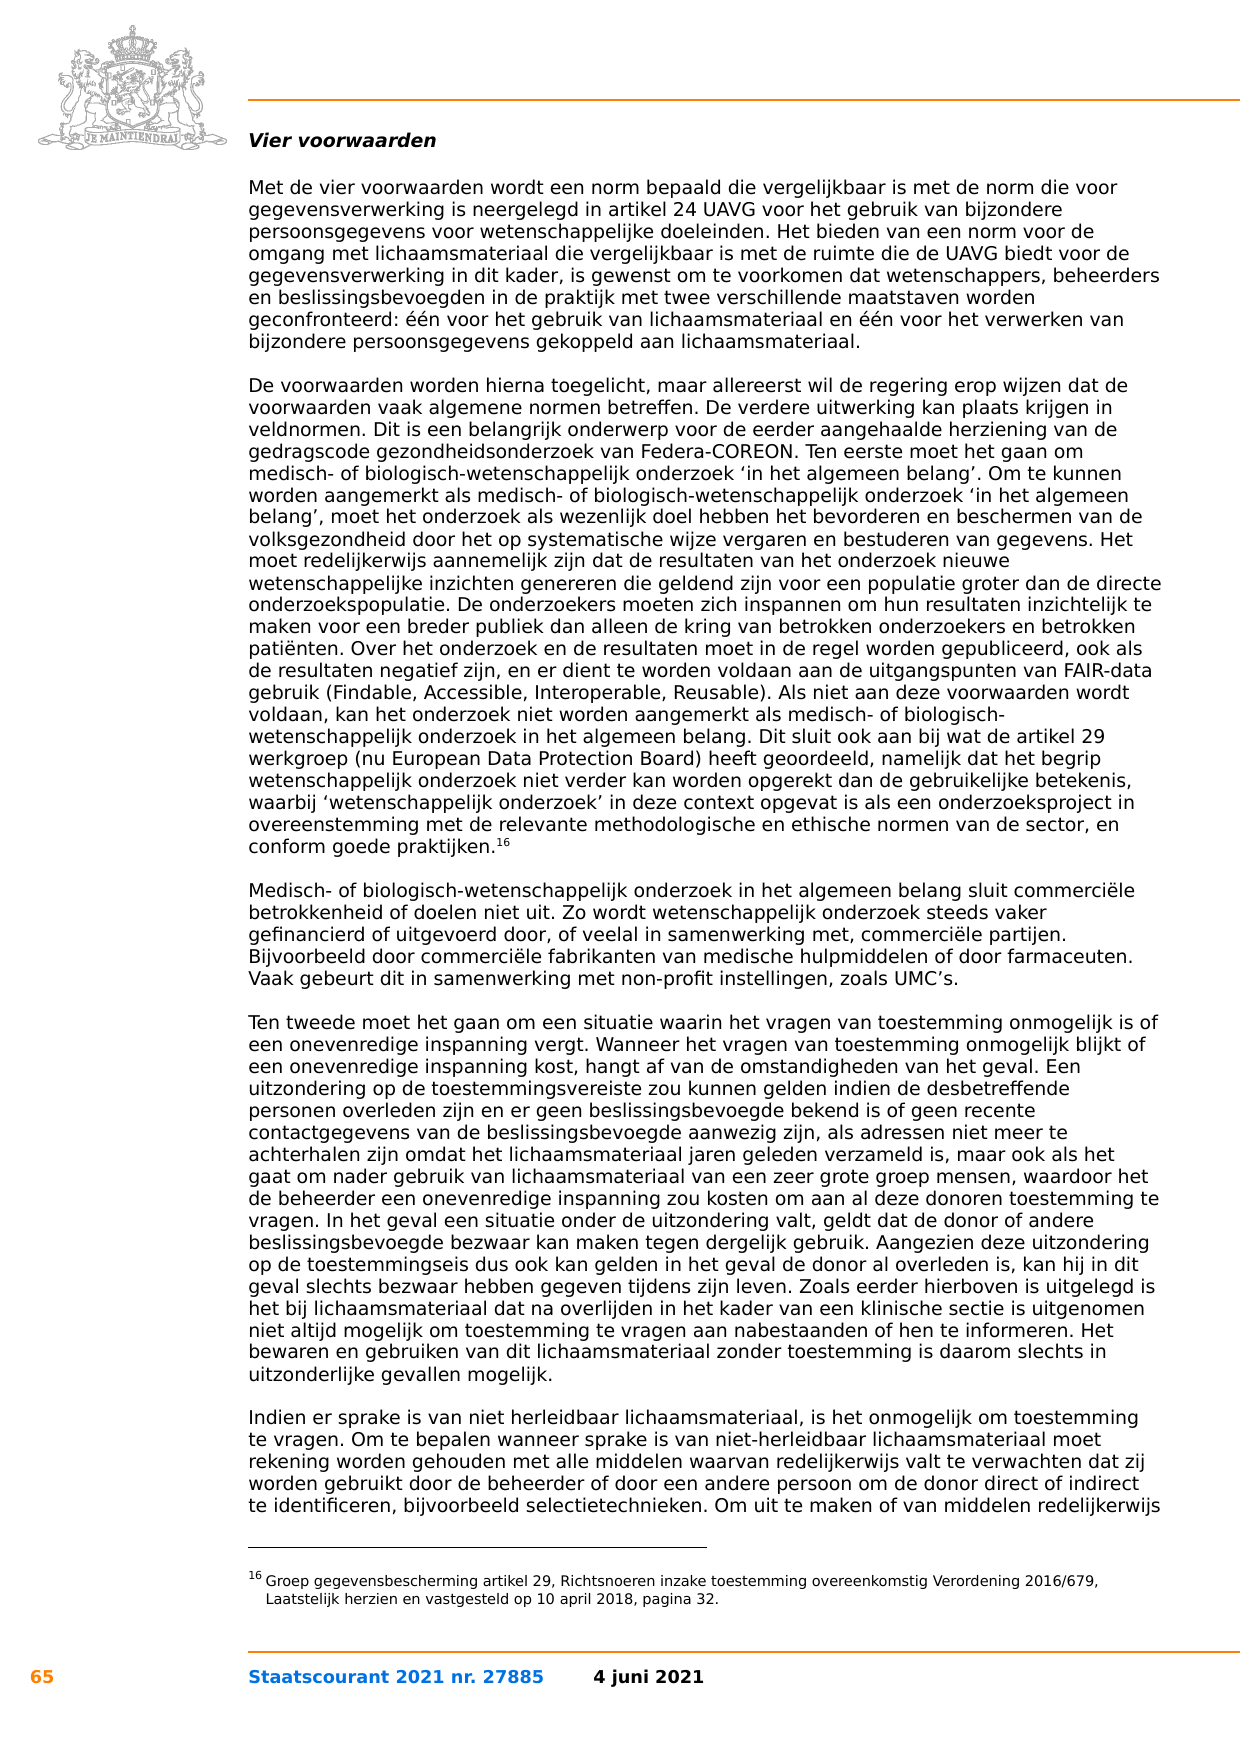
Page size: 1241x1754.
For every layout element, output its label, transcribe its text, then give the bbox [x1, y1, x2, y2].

text Ten tweede moet het gaan om een situatie waarin het vragen van toestemming onmogelijk is of een onevenredige inspanning vergt. Wanneer het vragen van toestemming onmogelijk blijkt of een onevenredige inspanning kost, hangt af van de omstandigheden van het geval. Een uitzondering op de toestemmingsvereiste zou kunnen gelden indien de desbetreffende personen overleden zijn en er geen beslissingsbevoegde bekend is of geen recente contactgegevens van de beslissingsbevoegde aanwezig zijn, als adressen niet meer te achterhalen zijn omdat het lichaamsmateriaal jaren geleden verzameld is, maar ook als het gaat om nader gebruik van lichaamsmateriaal van een zeer grote groep mensen, waardoor het de beheerder een onevenredige inspanning zou kosten om aan al deze donoren toestemming te vragen. In het geval een situatie onder de uitzondering valt, geldt dat de donor of andere beslissingsbevoegde bezwaar kan maken tegen dergelijk gebruik. Aangezien deze uitzondering op de toestemmingseis dus ook kan gelden in het geval de donor al overleden is, kan hij in dit geval slechts bezwaar hebben gegeven tijdens zijn leven. Zoals eerder hierboven is uitgelegd is het bij lichaamsmateriaal dat na overlijden in het kader van een klinische sectie is uitgenomen niet altijd mogelijk om toestemming te vragen aan nabestaanden of hen te informeren. Het bewaren en gebruiken van dit lichaamsmateriaal zonder toestemming is daarom slechts in uitzonderlijke gevallen mogelijk. [248, 1012, 1163, 1385]
text Indien er sprake is van niet herleidbaar lichaamsmateriaal, is het onmogelijk om toestemming te vragen. Om te bepalen wanneer sprake is van niet-herleidbaar lichaamsmateriaal moet rekening worden gehouden met alle middelen waarvan redelijkerwijs valt te verwachten dat zij worden gebruikt door de beheerder of door een andere persoon om de donor direct of indirect te identificeren, bijvoorbeeld selectietechnieken. Om uit te maken of van middelen redelijkerwijs [248, 1407, 1163, 1517]
text Met de vier voorwaarden wordt een norm bepaald die vergelijkbaar is met de norm die voor gegevensverwerking is neergelegd in artikel 24 UAVG voor het gebruik van bijzondere persoonsgegevens voor wetenschappelijke doeleinden. Het bieden van een norm voor de omgang met lichaamsmateriaal die vergelijkbaar is met de ruimte die de UAVG biedt voor de gegevensverwerking in dit kader, is gewenst om te voorkomen dat wetenschappers, beheerders en beslissingsbevoegden in de praktijk met twee verschillende maatstaven worden geconfronteerd: één voor het gebruik van lichaamsmateriaal en één voor het verwerken van bijzondere persoonsgegevens gekoppeld aan lichaamsmateriaal. [248, 177, 1163, 353]
text De voorwaarden worden hierna toegelicht, maar allereerst wil de regering erop wijzen dat de voorwaarden vaak algemene normen betreffen. De verdere uitwerking kan plaats krijgen in veldnormen. Dit is een belangrijk onderwerp voor de eerder aangehaalde herziening van de gedragscode gezondheidsonderzoek van Federa-COREON. Ten eerste moet het gaan om medisch- of biologisch-wetenschappelijk onderzoek ‘in het algemeen belang’. Om te kunnen worden aangemerkt als medisch- of biologisch-wetenschappelijk onderzoek ‘in het algemeen belang’, moet het onderzoek als wezenlijk doel hebben het bevorderen en beschermen van de volksgezondheid door het op systematische wijze vergaren en bestuderen van gegevens. Het moet redelijkerwijs aannemelijk zijn dat de resultaten van het onderzoek nieuwe wetenschappelijke inzichten genereren die geldend zijn voor een populatie groter dan de directe onderzoekspopulatie. De onderzoekers moeten zich inspannen om hun resultaten inzichtelijk te maken voor een breder publiek dan alleen de kring van betrokken onderzoekers en betrokken patiënten. Over het onderzoek en de resultaten moet in de regel worden gepubliceerd, ook als de resultaten negatief zijn, en er dient te worden voldaan aan de uitgangspunten van FAIR-data gebruik (Findable, Accessible, Interoperable, Reusable). Als niet aan deze voorwaarden wordt voldaan, kan het onderzoek niet worden aangemerkt als medisch- of biologisch-wetenschappelijk onderzoek in het algemeen belang. Dit sluit ook aan bij wat de artikel 29 werkgroep (nu European Data Protection Board) heeft geoordeeld, namelijk dat het begrip wetenschappelijk onderzoek niet verder kan worden opgerekt dan de gebruikelijke betekenis, waarbij ‘wetenschappelijk onderzoek’ in deze context opgevat is als een onderzoeksproject in overeenstemming met de relevante methodologische en ethische normen van de sector, en conform goede praktijken. [248, 374, 1163, 858]
text Groep gegevensbescherming artikel 29, Richtsnoeren inzake toestemming overeenkomstig Verordening 2016/679, Laatstelijk herzien en vastgesteld op 10 april 2018, pagina 32. [248, 1569, 1163, 1608]
picture [38, 25, 227, 150]
subtitle Vier voorwaarden [248, 130, 1163, 152]
text Medisch- of biologisch-wetenschappelijk onderzoek in het algemeen belang sluit commerciële betrokkenheid of doelen niet uit. Zo wordt wetenschappelijk onderzoek steeds vaker gefinancierd of uitgevoerd door, of veelal in samenwerking met, commerciële partijen. Bijvoorbeeld door commerciële fabrikanten van medische hulpmiddelen of door farmaceuten. Vaak gebeurt dit in samenwerking met non-profit instellingen, zoals UMC’s. [248, 880, 1163, 990]
